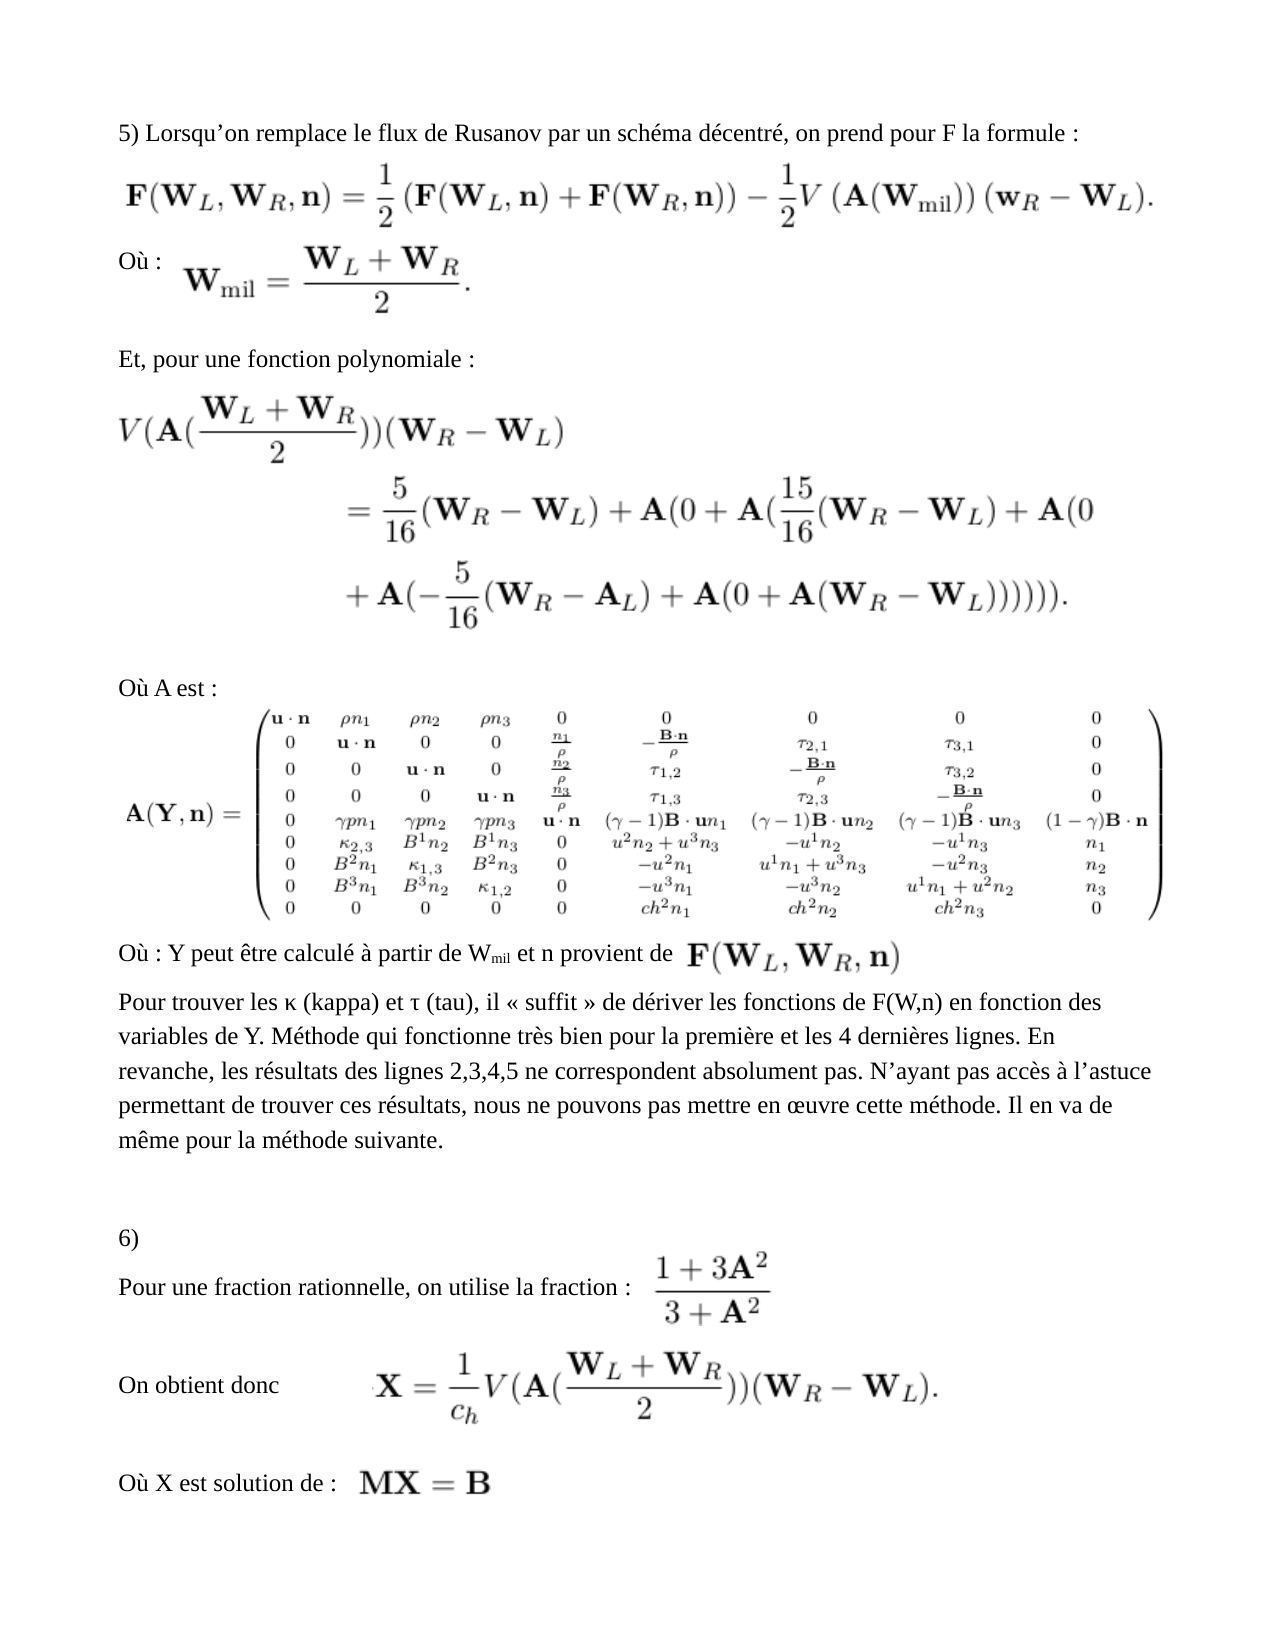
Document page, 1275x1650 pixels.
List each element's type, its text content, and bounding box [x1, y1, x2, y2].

text [776, 1272, 1157, 1301]
text 6) [118, 1223, 1157, 1252]
picture [116, 384, 1103, 636]
text Où : Y peut être calculé à partir de Wmil et n provient de [118, 722, 682, 966]
picture [126, 703, 1166, 981]
text [902, 932, 1157, 966]
text Et, pour une fonction polynomiale : [118, 344, 1157, 373]
text Où A est : [118, 673, 1157, 702]
text Où X est solution de : [118, 1468, 351, 1497]
text 5) Lorsqu’on remplace le flux de Rusanov par un schéma décentré, on prend pour F la formule : [118, 118, 1157, 147]
text [500, 1468, 1157, 1497]
picture [351, 1462, 500, 1507]
picture [652, 1251, 776, 1326]
text On obtient donc [118, 1370, 372, 1399]
picture [118, 151, 1157, 321]
text [479, 241, 1157, 275]
text Où : [118, 241, 175, 275]
picture [372, 1343, 942, 1432]
text [942, 1370, 1157, 1399]
text Pour une fraction rationnelle, on utilise la fraction : [118, 1272, 652, 1301]
text Pour trouver les κ (kappa) et τ (tau), il « suffit » de dériver les fonctions de F(W,n) en fonction des variables de Y. Méthode qui fonctionne très bien pour la première et les 4 dernières lignes. En revanche, les résultats des lignes 2,3,4,5 ne correspondent absolument pas. N’ayant pas accès à l’astuce permettant de trouver ces résultats, nous ne pouvons pas mettre en œuvre cette méthode. Il en va de même pour la méthode suivante. [118, 987, 1157, 1153]
